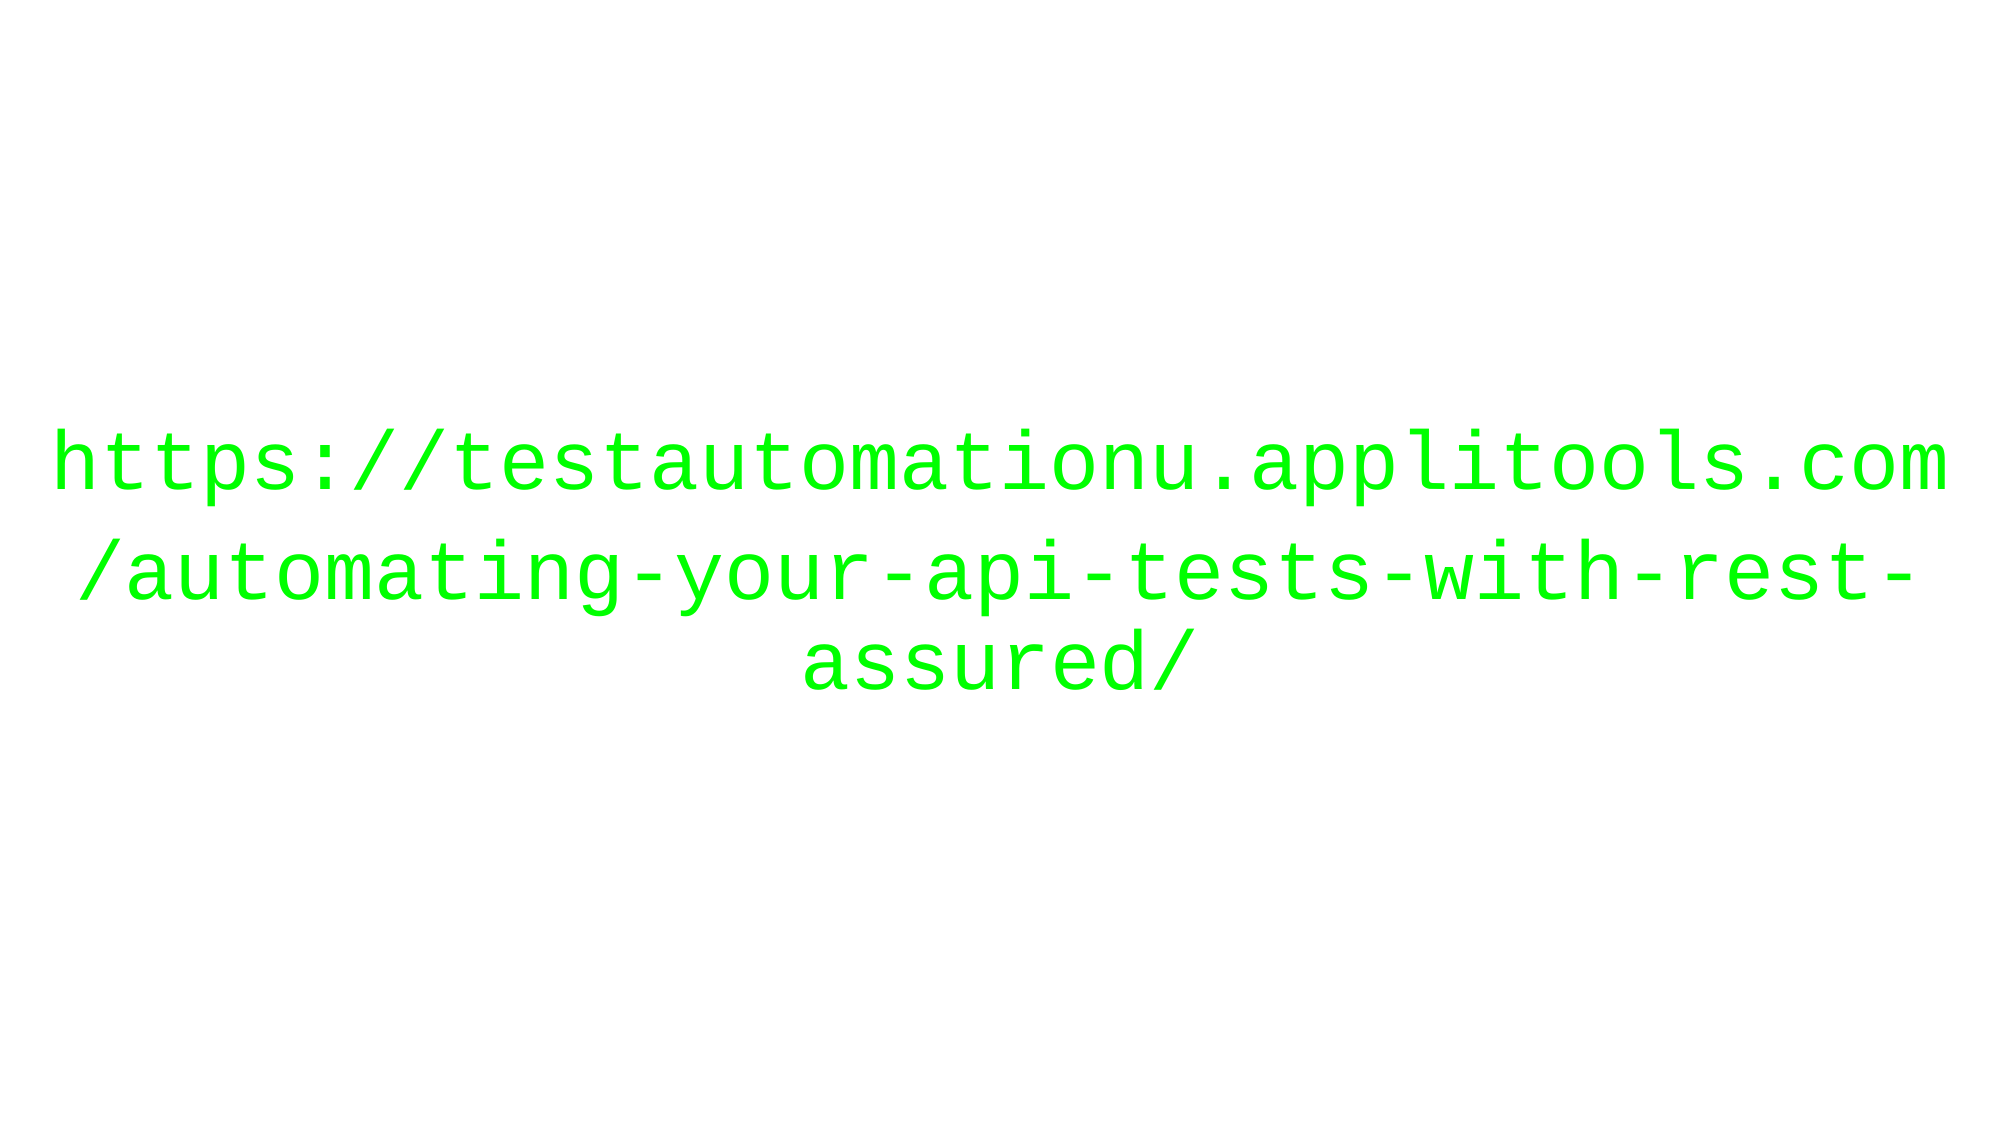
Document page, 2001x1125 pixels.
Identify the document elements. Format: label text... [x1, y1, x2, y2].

list https://testautomationu.applitools.com /automating-your-api-tests-with-rest-assured/ [0, 78, 2000, 1047]
